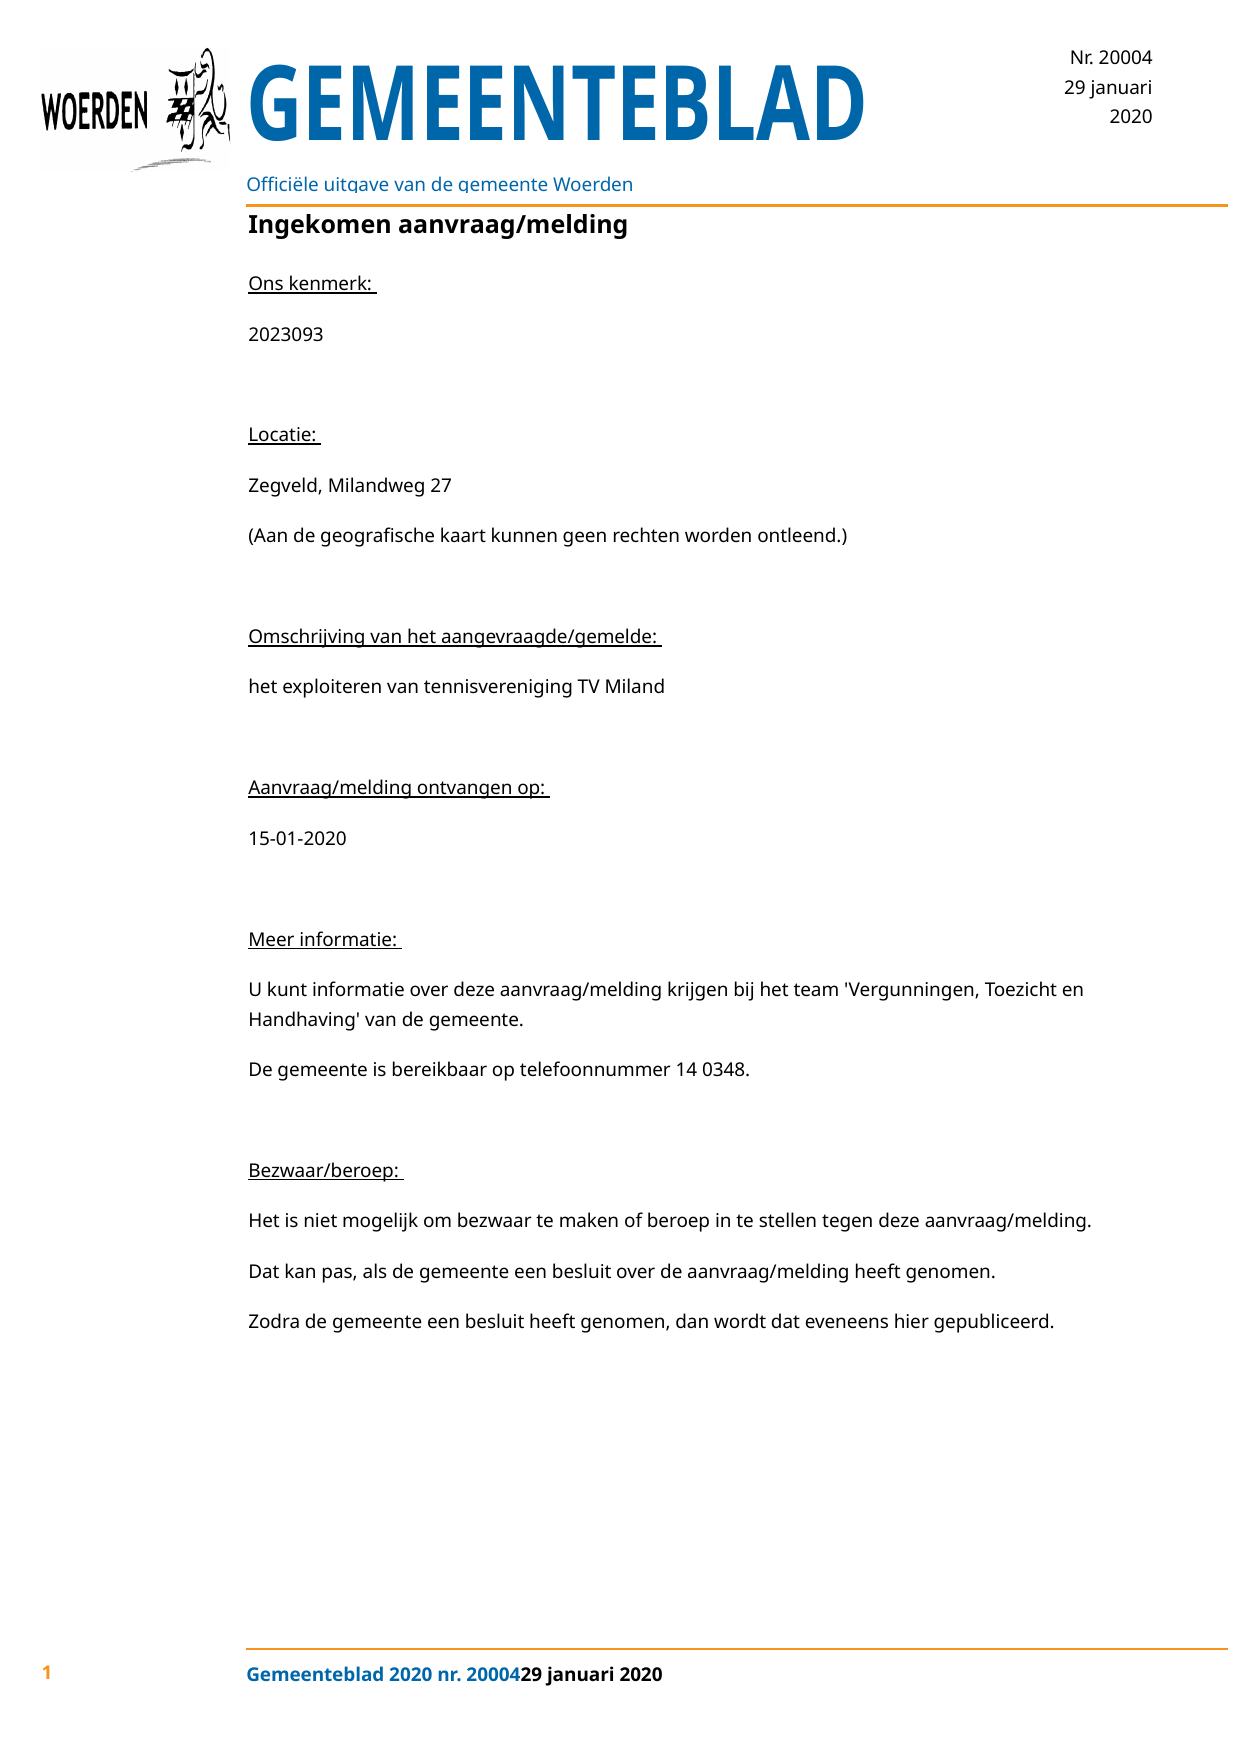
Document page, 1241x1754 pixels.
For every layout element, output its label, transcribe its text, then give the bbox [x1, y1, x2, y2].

text U kunt informatie over deze aanvraag/melding krijgen bij het team 'Vergunningen, Toezicht en Handhaving' van de gemeente. [248, 976, 1152, 1031]
text 2023093 [248, 321, 1152, 346]
text (Aan de geografische kaart kunnen geen rechten worden ontleend.) [248, 522, 1152, 548]
text Aanvraag/melding ontvangen op: [248, 774, 1152, 800]
text Dat kan pas, als de gemeente een besluit over de aanvraag/melding heeft genomen. [248, 1258, 1152, 1283]
text Ons kenmerk: [248, 270, 1152, 296]
text Zegveld, Milandweg 27 [248, 472, 1152, 498]
text Bezwaar/beroep: [248, 1157, 1152, 1183]
text Meer informatie: [248, 926, 1152, 951]
text Ingekomen aanvraag/melding [248, 207, 1152, 241]
text Zodra de gemeente een besluit heeft genomen, dan wordt dat eveneens hier gepubliceerd. [248, 1308, 1152, 1334]
picture [41, 47, 231, 172]
text het exploiteren van tennisvereniging TV Miland [248, 674, 1152, 699]
text Omschrijving van het aangevraagde/gemelde: [248, 623, 1152, 649]
text Het is niet mogelijk om bezwaar te maken of beroep in te stellen tegen deze aanvraag/melding. [248, 1207, 1152, 1233]
text Locatie: [248, 422, 1152, 447]
text 15-01-2020 [248, 825, 1152, 851]
text De gemeente is bereikbaar op telefoonnummer 14 0348. [248, 1056, 1152, 1082]
